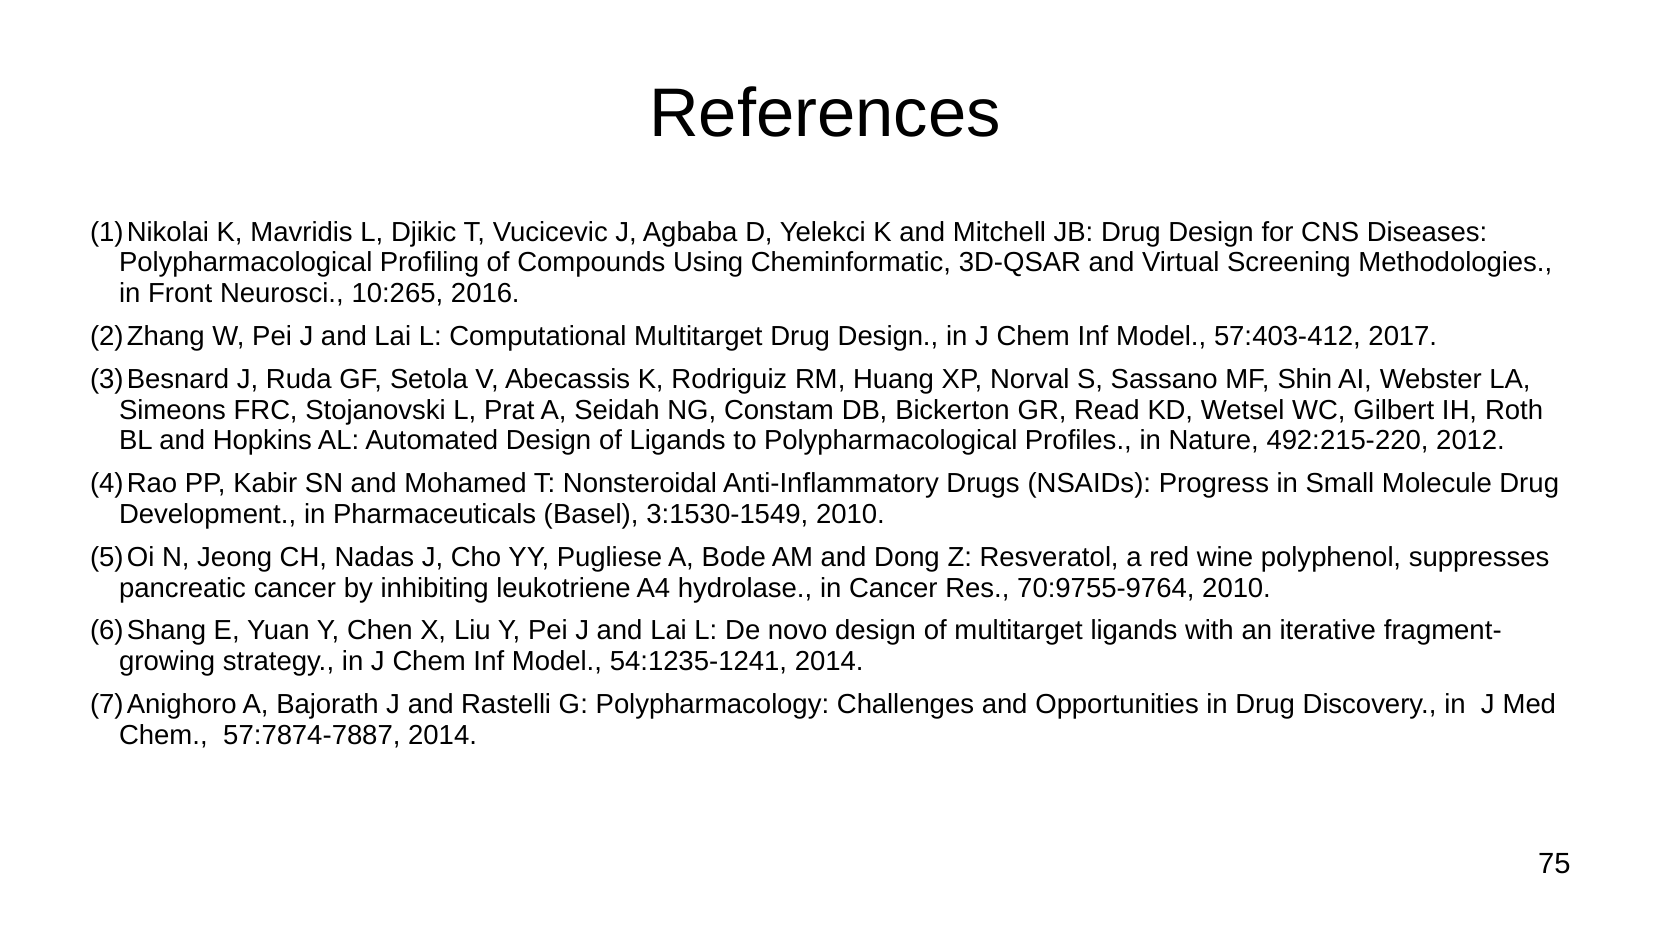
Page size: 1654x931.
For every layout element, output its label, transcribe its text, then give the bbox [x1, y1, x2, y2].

title References [80, 35, 1571, 191]
list Nikolai K, Mavridis L, Djikic T, Vucicevic J, Agbaba D, Yelekci K and Mitchell JB: Drug Design for CNS Diseases: Polypharmacological Profiling of Compounds Using Cheminformatic, 3D-QSAR and Virtual Screening Methodologies., in Front Neurosci., 10:265, 2016. Zhang W, Pei J and Lai L: Computational Multitarget Drug Design., in J Chem Inf Model., 57:403-412, 2017. Besnard J, Ruda GF, Setola V, Abecassis K, Rodriguiz RM, Huang XP, Norval S, Sassano MF, Shin AI, Webster LA, Simeons FRC, Stojanovski L, Prat A, Seidah NG, Constam DB, Bickerton GR, Read KD, Wetsel WC, Gilbert IH, Roth BL and Hopkins AL: Automated Design of Ligands to Polypharmacological Profiles., in Nature, 492:215-220, 2012. Rao PP, Kabir SN and Mohamed T: Nonsteroidal Anti-Inflammatory Drugs (NSAIDs): Progress in Small Molecule Drug Development., in Pharmaceuticals (Basel), 3:1530-1549, 2010. Oi N, Jeong CH, Nadas J, Cho YY, Pugliese A, Bode AM and Dong Z: Resveratol, a red wine polyphenol, suppresses pancreatic cancer by inhibiting leukotriene A4 hydrolase., in Cancer Res., 70:9755-9764, 2010. Shang E, Yuan Y, Chen X, Liu Y, Pei J and Lai L: De novo design of multitarget ligands with an iterative fragment-growing strategy., in J Chem Inf Model., 54:1235-1241, 2014. Anighoro A, Bajorath J and Rastelli G: Polypharmacology: Challenges and Opportunities in Drug Discovery., in J Med Chem., 57:7874-7887, 2014. [80, 216, 1571, 757]
